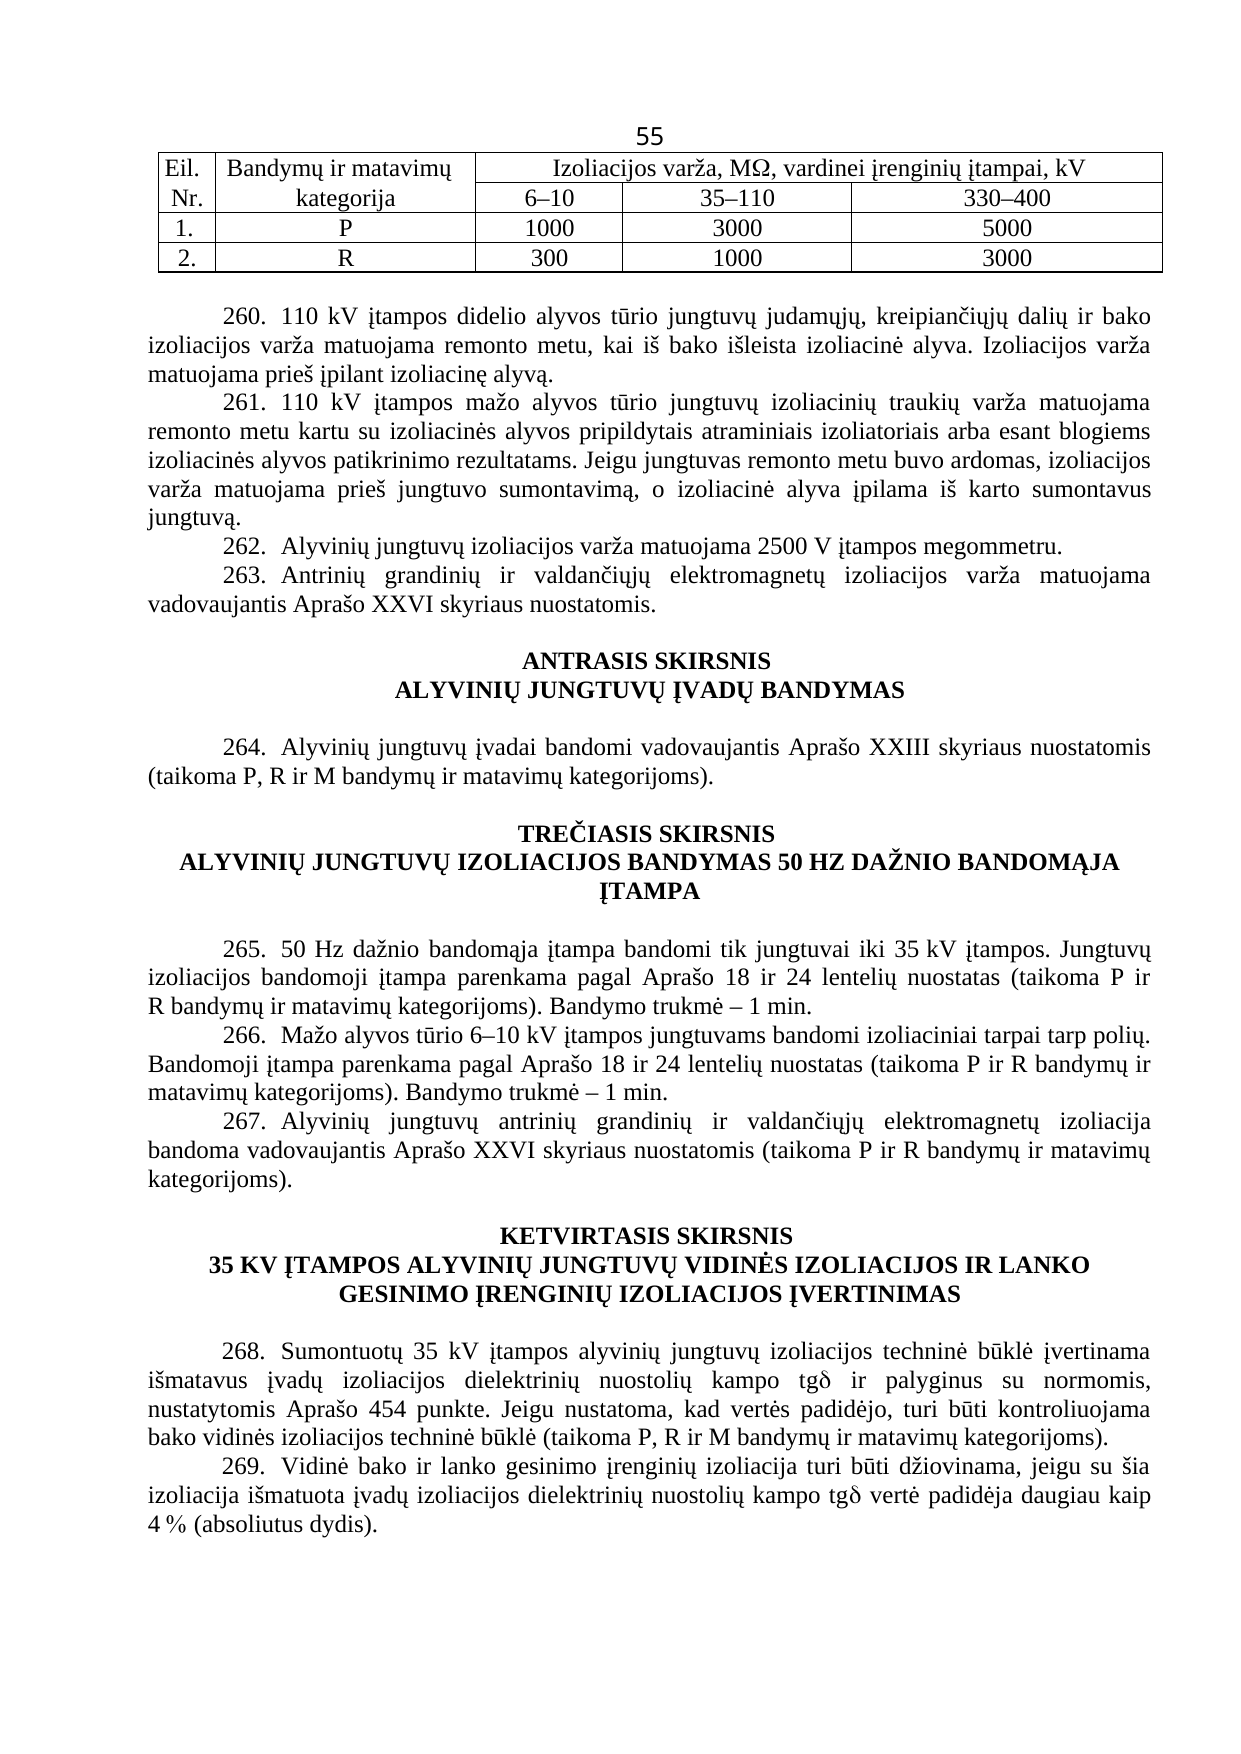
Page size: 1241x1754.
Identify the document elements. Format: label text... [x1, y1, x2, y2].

text 266. Mažo alyvos tūrio 6–10 kV įtampos jungtuvams bandomi izoliaciniai tarpai tarp polių. Bandomoji įtampa parenkama pagal Aprašo 18 ir 24 lentelių nuostatas (taikoma P ir R bandymų ir matavimų kategorijoms). Bandymo trukmė – 1 min. [148, 1020, 1152, 1106]
table_header Bandymų ir matavimų [216, 153, 475, 182]
text 265. 50 Hz dažnio bandomąja įtampa bandomi tik jungtuvai iki 35 kV įtampos. Jungtuvų izoliacijos bandomoji įtampa parenkama pagal Aprašo 18 ir 24 lentelių nuostatas (taikoma P ir R bandymų ir matavimų kategorijoms). Bandymo trukmė – 1 min. [148, 934, 1152, 1020]
text ALYVINIŲ JUNGTUVŲ IZOLIACIJOS BANDYMAS 50 HZ DAŽNIO BANDOMĄJA ĮTAMPA [148, 847, 1152, 905]
text 260. 110 kV įtampos didelio alyvos tūrio jungtuvų judamųjų, kreipiančiųjų dalių ir bako izoliacijos varža matuojama remonto metu, kai iš bako išleista izoliacinė alyva. Izoliacijos varža matuojama prieš įpilant izoliacinę alyvą. [148, 301, 1152, 387]
table_cell 330–400 [852, 183, 1162, 212]
table_cell 1000 [476, 213, 622, 242]
text 35 KV ĮTAMPOS ALYVINIŲ JUNGTUVŲ VIDINĖS IZOLIACIJOS IR LANKO GESINIMO ĮRENGINIŲ IZOLIACIJOS ĮVERTINIMAS [148, 1250, 1152, 1307]
table_header Izoliacijos varža, M, vardinei įrenginių įtampai, kV [476, 153, 1162, 182]
table_cell 3000 [852, 243, 1162, 271]
table_cell Nr. [159, 182, 215, 212]
table_cell 6–10 [476, 183, 622, 212]
table_cell R [216, 243, 475, 271]
table_cell 3000 [623, 213, 851, 242]
text 264. Alyvinių jungtuvų įvadai bandomi vadovaujantis Aprašo XXIII skyriaus nuostatomis (taikoma P, R ir M bandymų ir matavimų kategorijoms). [148, 732, 1152, 790]
table_cell 5000 [852, 213, 1162, 242]
table_cell 300 [476, 243, 622, 271]
text ANTRASIS SKIRSNIS [148, 646, 1152, 675]
table_cell 35–110 [623, 183, 851, 212]
text 267. Alyvinių jungtuvų antrinių grandinių ir valdančiųjų elektromagnetų izoliacija bandoma vadovaujantis Aprašo XXVI skyriaus nuostatomis (taikoma P ir R bandymų ir matavimų kategorijoms). [148, 1106, 1152, 1192]
text TREČIASIS SKIRSNIS [148, 819, 1152, 847]
text KETVIRTASIS SKIRSNIS [148, 1221, 1152, 1250]
table_cell P [216, 213, 475, 242]
table_cell 1000 [623, 243, 851, 271]
table_cell kategorija [216, 182, 475, 212]
text 261. 110 kV įtampos mažo alyvos tūrio jungtuvų izoliacinių traukių varža matuojama remonto metu kartu su izoliacinės alyvos pripildytais atraminiais izoliatoriais arba esant blogiems izoliacinės alyvos patikrinimo rezultatams. Jeigu jungtuvas remonto metu buvo ardomas, izoliacijos varža matuojama prieš jungtuvo sumontavimą, o izoliacinė alyva įpilama iš karto sumontavus jungtuvą. [148, 387, 1152, 531]
text 268. Sumontuotų 35 kV įtampos alyvinių jungtuvų izoliacijos techninė būklė įvertinama išmatavus įvadų izoliacijos dielektrinių nuostolių kampo tg ir palyginus su normomis, nustatytomis Aprašo 454 punkte. Jeigu nustatoma, kad vertės padidėjo, turi būti kontroliuojama bako vidinės izoliacijos techninė būklė (taikoma P, R ir M bandymų ir matavimų kategorijoms). [148, 1336, 1152, 1451]
table_header Eil. [159, 153, 215, 182]
table_cell 1. [159, 213, 215, 242]
text 269. Vidinė bako ir lanko gesinimo įrenginių izoliacija turi būti džiovinama, jeigu su šia izoliacija išmatuota įvadų izoliacijos dielektrinių nuostolių kampo tg vertė padidėja daugiau kaip 4  (absoliutus dydis). [148, 1451, 1152, 1537]
table_cell 2. [159, 243, 215, 271]
text 262. Alyvinių jungtuvų izoliacijos varža matuojama 2500 V įtampos megommetru. [148, 531, 1152, 560]
text ALYVINIŲ JUNGTUVŲ ĮVADŲ BANDYMAS [148, 675, 1152, 704]
text 263. Antrinių grandinių ir valdančiųjų elektromagnetų izoliacijos varža matuojama vadovaujantis Aprašo XXVI skyriaus nuostatomis. [148, 560, 1152, 617]
